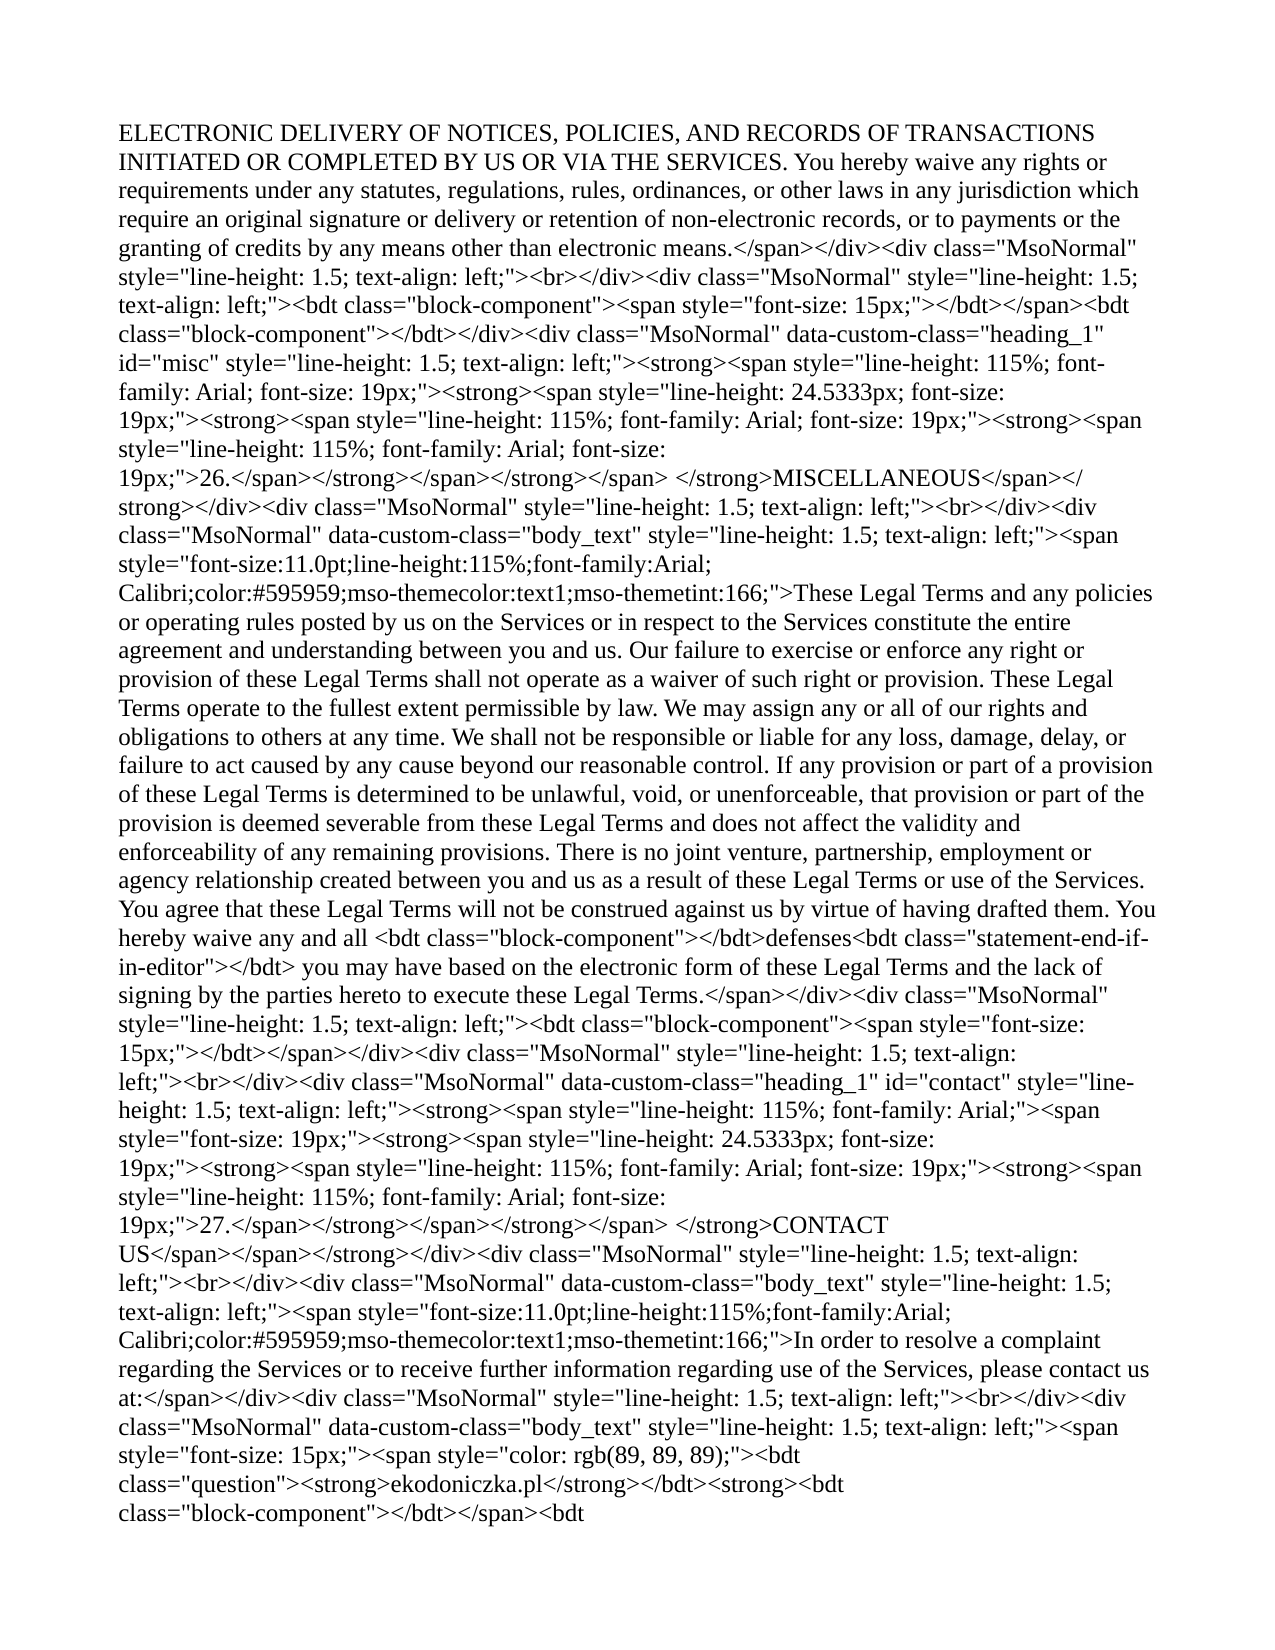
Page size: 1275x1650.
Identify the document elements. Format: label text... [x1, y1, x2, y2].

text Calibri;color:#595959;mso-themecolor:text1;mso-themetint:166;">These Legal Terms and any policies or operating rules posted by us on the Services or in respect to the Services constitute the entire agreement and understanding between you and us. Our failure to exercise or enforce any right or provision of these Legal Terms shall not operate as a waiver of such right or provision. These Legal Terms operate to the fullest extent permissible by law. We may assign any or all of our rights and obligations to others at any time. We shall not be responsible or liable for any loss, damage, delay, or failure to act caused by any cause beyond our reasonable control. If any provision or part of a provision of these Legal Terms is determined to be unlawful, void, or unenforceable, that provision or part of the provision is deemed severable from these Legal Terms and does not affect the validity and enforceability of any remaining provisions. There is no joint venture, partnership, employment or agency relationship created between you and us as a result of these Legal Terms or use of the Services. You agree that these Legal Terms will not be construed against us by virtue of having drafted them. You hereby waive any and all <bdt class="block-component"></bdt>defenses<bdt class="statement-end-if-in-editor"></bdt> you may have based on the electronic form of these Legal Terms and the lack of signing by the parties hereto to execute these Legal Terms.</span></div><div class="MsoNormal" style="line-height: 1.5; text-align: left;"><bdt class="block-component"><span style="font-size: 15px;"></bdt></span></div><div class="MsoNormal" style="line-height: 1.5; text-align: left;"><br></div><div class="MsoNormal" data-custom-class="heading_1" id="contact" style="line-height: 1.5; text-align: left;"><strong><span style="line-height: 115%; font-family: Arial;"><span style="font-size: 19px;"><strong><span style="line-height: 24.5333px; font-size: 19px;"><strong><span style="line-height: 115%; font-family: Arial; font-size: 19px;"><strong><span style="line-height: 115%; font-family: Arial; font-size: 19px;">27.</span></strong></span></strong></span> </strong>CONTACT US</span></span></strong></div><div class="MsoNormal" style="line-height: 1.5; text-align: left;"><br></div><div class="MsoNormal" data-custom-class="body_text" style="line-height: 1.5; text-align: left;"><span style="font-size:11.0pt;line-height:115%;font-family:Arial; [118, 578, 1157, 1326]
text ELECTRONIC DELIVERY OF NOTICES, POLICIES, AND RECORDS OF TRANSACTIONS INITIATED OR COMPLETED BY US OR VIA THE SERVICES. You hereby waive any rights or requirements under any statutes, regulations, rules, ordinances, or other laws in any jurisdiction which require an original signature or delivery or retention of non-electronic records, or to payments or the granting of credits by any means other than electronic means.</span></div><div class="MsoNormal" style="line-height: 1.5; text-align: left;"><br></div><div class="MsoNormal" style="line-height: 1.5; text-align: left;"><bdt class="block-component"><span style="font-size: 15px;"></bdt></span><bdt class="block-component"></bdt></div><div class="MsoNormal" data-custom-class="heading_1" id="misc" style="line-height: 1.5; text-align: left;"><strong><span style="line-height: 115%; font-family: Arial; font-size: 19px;"><strong><span style="line-height: 24.5333px; font-size: 19px;"><strong><span style="line-height: 115%; font-family: Arial; font-size: 19px;"><strong><span style="line-height: 115%; font-family: Arial; font-size: 19px;">26.</span></strong></span></strong></span> </strong>MISCELLANEOUS</span></strong></div><div class="MsoNormal" style="line-height: 1.5; text-align: left;"><br></div><div class="MsoNormal" data-custom-class="body_text" style="line-height: 1.5; text-align: left;"><span style="font-size:11.0pt;line-height:115%;font-family:Arial; [118, 118, 1157, 578]
text Calibri;color:#595959;mso-themecolor:text1;mso-themetint:166;">In order to resolve a complaint regarding the Services or to receive further information regarding use of the Services, please contact us at:</span></div><div class="MsoNormal" style="line-height: 1.5; text-align: left;"><br></div><div class="MsoNormal" data-custom-class="body_text" style="line-height: 1.5; text-align: left;"><span style="font-size: 15px;"><span style="color: rgb(89, 89, 89);"><bdt class="question"><strong>ekodoniczka.pl</strong></bdt><strong><bdt class="block-component"></bdt></span><bdt [118, 1326, 1157, 1527]
